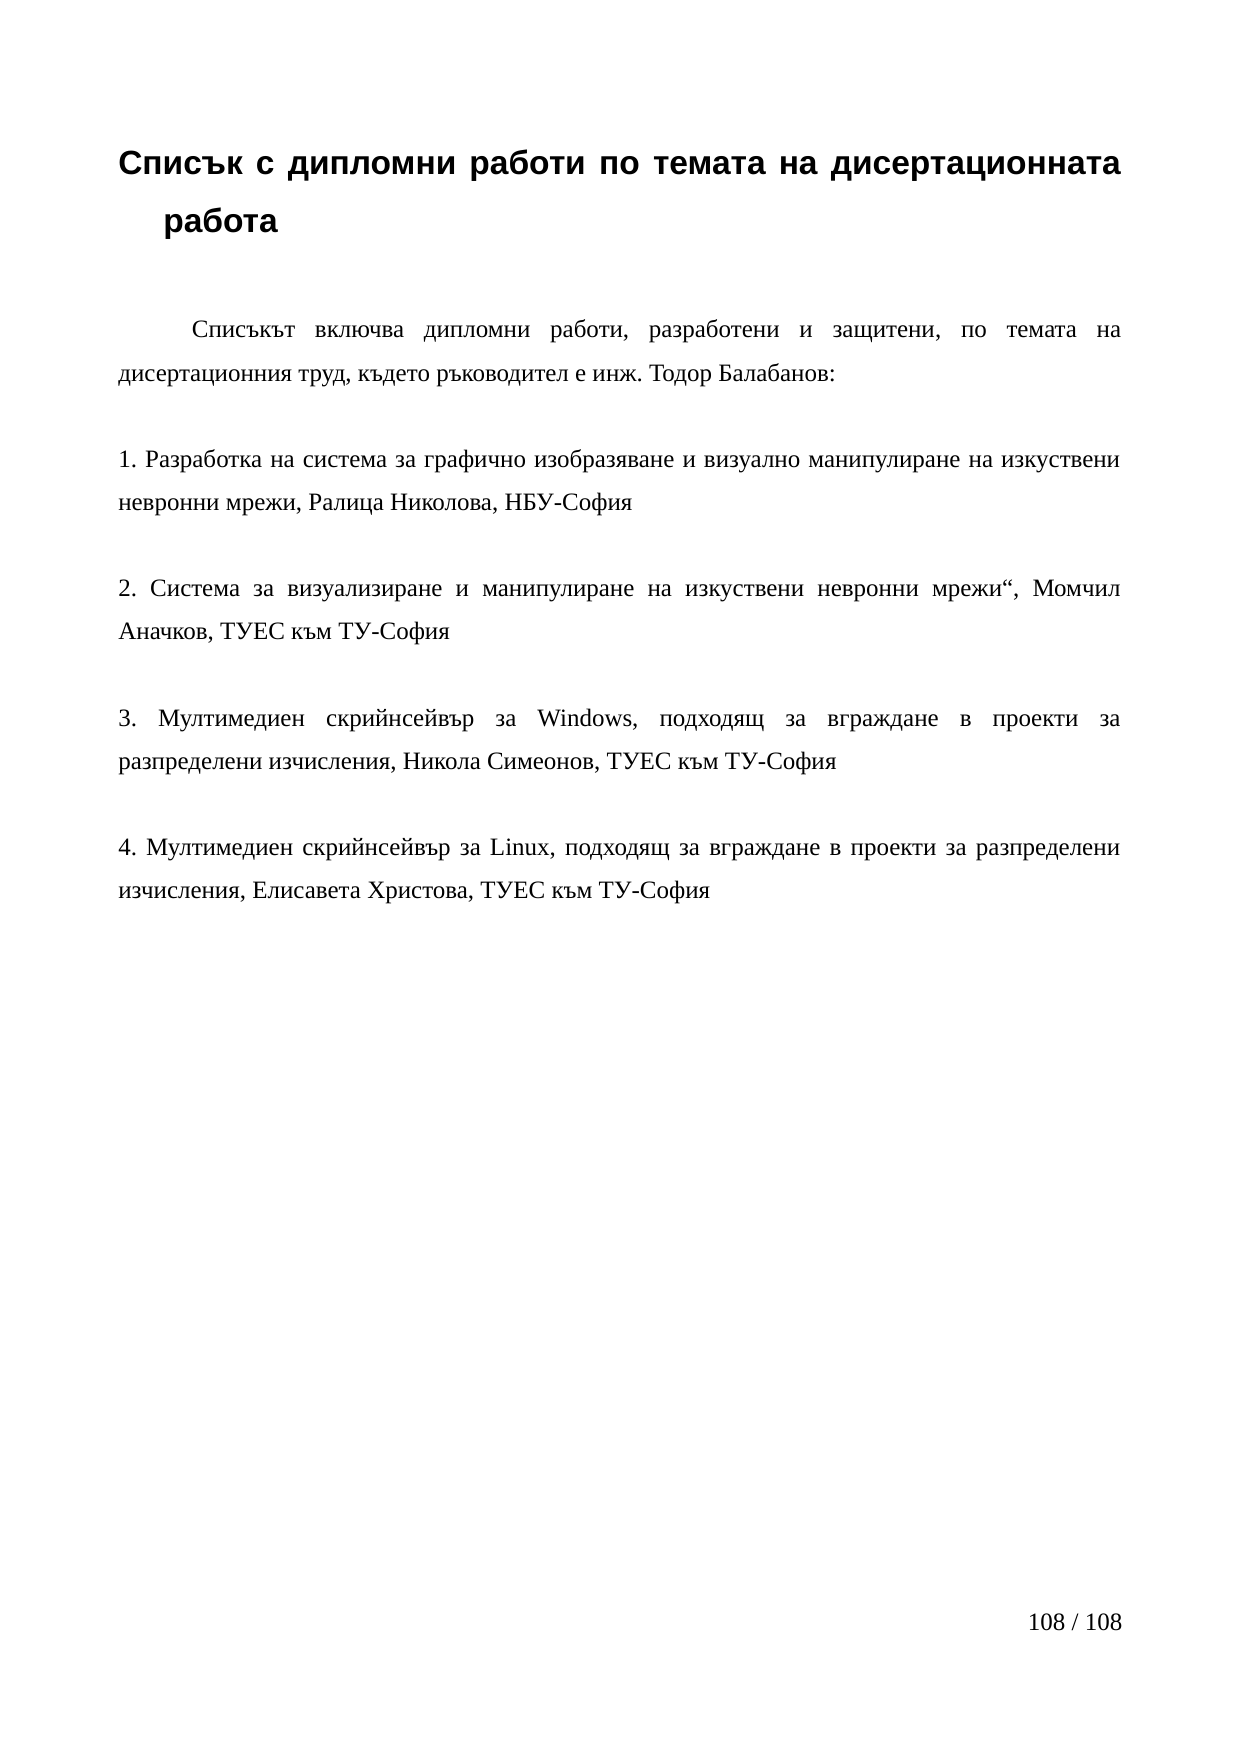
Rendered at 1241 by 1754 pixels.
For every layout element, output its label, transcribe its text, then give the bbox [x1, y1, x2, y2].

text Списъкът включва дипломни работи, разработени и защитени, по темата на дисертационния труд, където ръководител е инж. Тодор Балабанов: [118, 314, 1122, 386]
text 4. Мултимедиен скрийнсейвър за Linux, подходящ за вграждане в проекти за разпределени изчисления, Елисавета Христова, ТУЕС към ТУ-София [118, 832, 1122, 904]
subtitle Списък с дипломни работи по темата на дисертационната работа [118, 143, 1122, 240]
text 3. Мултимедиен скрийнсейвър за Windows, подходящ за вграждане в проекти за разпределени изчисления, Никола Симеонов, ТУЕС към ТУ-София [118, 703, 1122, 774]
text 2. Система за визуализиране и манипулиране на изкуствени невронни мрежи“, Момчил Аначков, ТУЕС към ТУ-София [118, 573, 1122, 645]
text 1. Разработка на система за графично изобразяване и визуално манипулиране на изкуствени невронни мрежи, Ралица Николова, НБУ-София [118, 444, 1122, 516]
